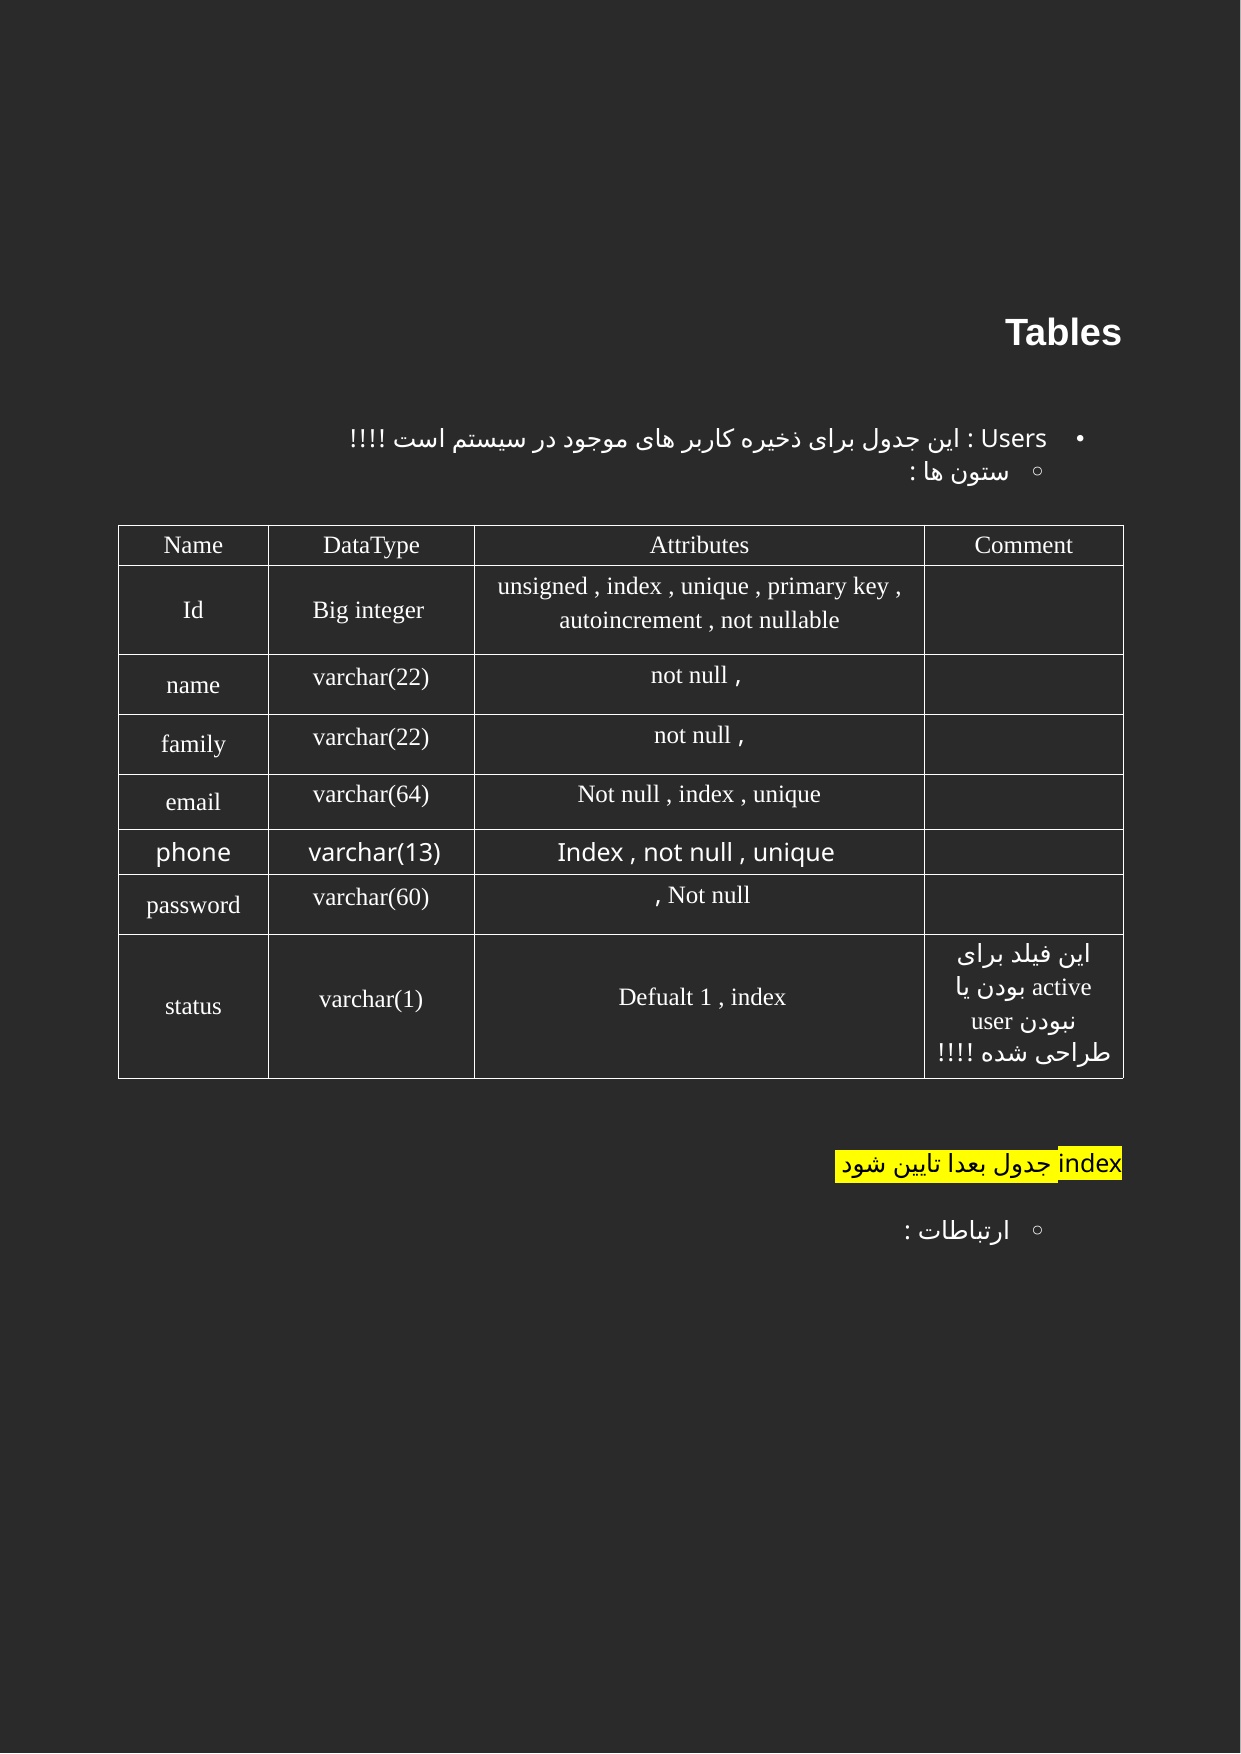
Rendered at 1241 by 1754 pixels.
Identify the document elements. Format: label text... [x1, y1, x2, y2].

table_cell varchar(13) [269, 830, 474, 874]
table_header Comment [925, 526, 1123, 565]
text index جدول بعدا تایین شود [118, 1146, 1122, 1183]
table_cell email [119, 775, 268, 828]
table_cell varchar(22) [269, 715, 474, 774]
table_cell family [119, 715, 268, 774]
table_cell password [119, 875, 268, 934]
table_cell , not null [475, 655, 924, 714]
table_cell [925, 715, 1123, 774]
list ارتباطات : [118, 1217, 1047, 1249]
table_cell Not null , index , unique [475, 775, 924, 828]
table_cell phone [119, 830, 268, 874]
table_cell [925, 566, 1123, 654]
table_cell [925, 875, 1123, 934]
table_cell status [119, 935, 268, 1078]
subtitle Tables [118, 309, 1122, 353]
table_cell Big integer [269, 566, 474, 654]
list ستون ها : [118, 458, 1047, 491]
table_cell Id [119, 566, 268, 654]
table_header Attributes [475, 526, 924, 565]
table_cell name [119, 655, 268, 714]
table_cell Defualt 1 , index [475, 935, 924, 1078]
table_cell [925, 775, 1123, 828]
table_cell [925, 830, 1123, 874]
table_cell varchar(22) [269, 655, 474, 714]
table_cell Index , not null , unique [475, 830, 924, 874]
table_header DataType [269, 526, 474, 565]
table_cell Not null , [475, 875, 924, 934]
table_cell [925, 655, 1123, 714]
table_cell varchar(64) [269, 775, 474, 828]
table_cell , not null [475, 715, 924, 774]
list Users : این جدول برای ذخیره کاربر های موجود در سیستم است !!!! [118, 421, 1085, 458]
table_cell varchar(60) [269, 875, 474, 934]
table_cell این فیلد برای active بودن یا نبودن user طراحی شده !!!! [925, 935, 1123, 1078]
table_cell unsigned , index , unique , primary key , autoincrement , not nullable [475, 566, 924, 654]
table_cell varchar(1) [269, 935, 474, 1078]
table_header Name [119, 526, 268, 565]
